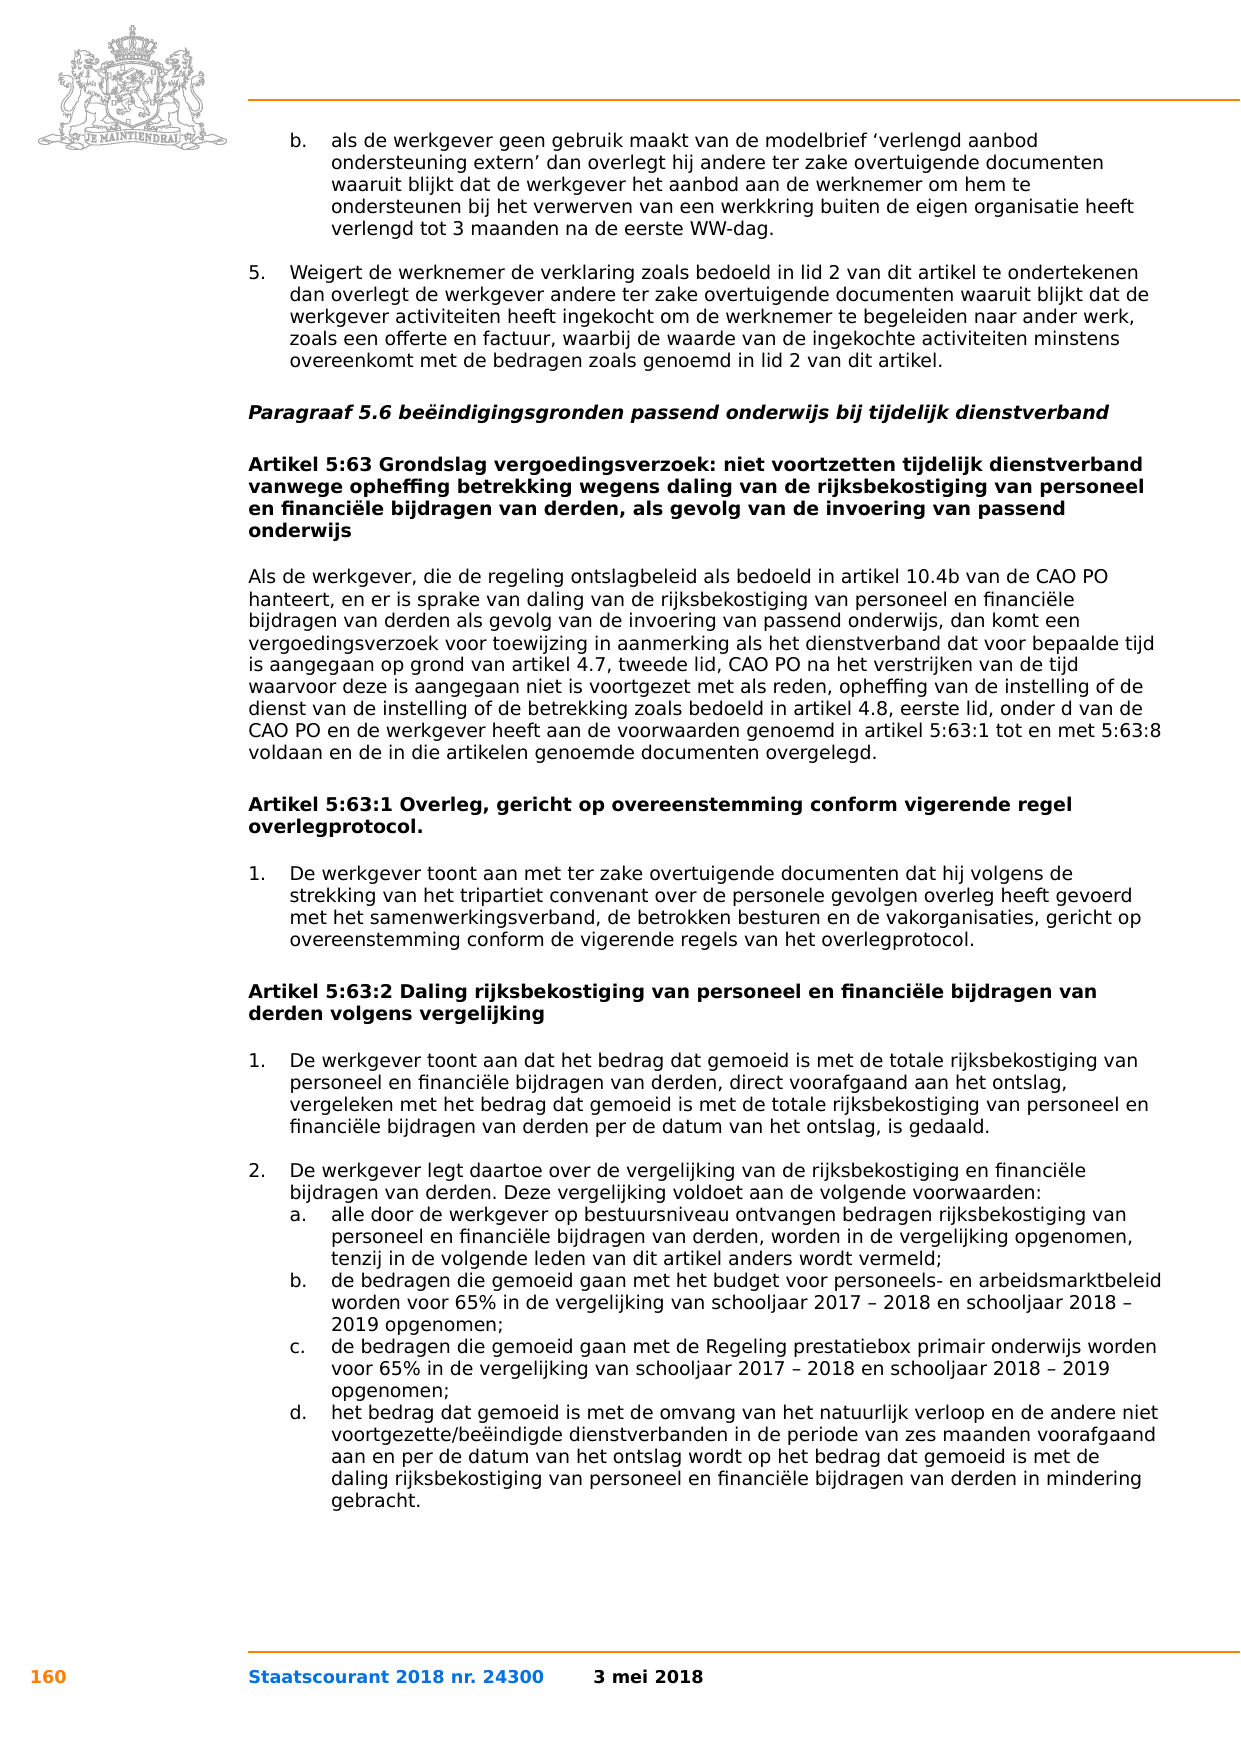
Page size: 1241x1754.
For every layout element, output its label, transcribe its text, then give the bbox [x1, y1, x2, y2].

text b. de bedragen die gemoeid gaan met het budget voor personeels- en arbeidsmarktbeleid worden voor 65% in de vergelijking van schooljaar 2017 – 2018 en schooljaar 2018 – 2019 opgenomen; [289, 1270, 1163, 1336]
subtitle Artikel 5:63:1 Overleg, gericht op overeenstemming conform vigerende regel overlegprotocol. [248, 794, 1163, 838]
text c. de bedragen die gemoeid gaan met de Regeling prestatiebox primair onderwijs worden voor 65% in de vergelijking van schooljaar 2017 – 2018 en schooljaar 2018 – 2019 opgenomen; [289, 1336, 1163, 1402]
picture [38, 25, 227, 150]
text 1. De werkgever toont aan met ter zake overtuigende documenten dat hij volgens de strekking van het tripartiet convenant over de personele gevolgen overleg heeft gevoerd met het samenwerkingsverband, de betrokken besturen en de vakorganisaties, gericht op overeenstemming conform de vigerende regels van het overlegprotocol. [248, 863, 1163, 951]
text Als de werkgever, die de regeling ontslagbeleid als bedoeld in artikel 10.4b van de CAO PO hanteert, en er is sprake van daling van de rijksbekostiging van personeel en financiële bijdragen van derden als gevolg van de invoering van passend onderwijs, dan komt een vergoedingsverzoek voor toewijzing in aanmerking als het dienstverband dat voor bepaalde tijd is aangegaan op grond van artikel 4.7, tweede lid, CAO PO na het verstrijken van de tijd waarvoor deze is aangegaan niet is voortgezet met als reden, opheffing van de instelling of de dienst van de instelling of de betrekking zoals bedoeld in artikel 4.8, eerste lid, onder d van de CAO PO en de werkgever heeft aan de voorwaarden genoemd in artikel 5:63:1 tot en met 5:63:8 voldaan en de in die artikelen genoemde documenten overgelegd. [248, 566, 1163, 764]
text 5. Weigert de werknemer de verklaring zoals bedoeld in lid 2 van dit artikel te ondertekenen dan overlegt de werkgever andere ter zake overtuigende documenten waaruit blijkt dat de werkgever activiteiten heeft ingekocht om de werknemer te begeleiden naar ander werk, zoals een offerte en factuur, waarbij de waarde van de ingekochte activiteiten minstens overeenkomt met de bedragen zoals genoemd in lid 2 van dit artikel. [248, 262, 1163, 372]
subtitle Paragraaf 5.6 beëindigingsgronden passend onderwijs bij tijdelijk dienstverband [248, 402, 1163, 423]
subtitle Artikel 5:63 Grondslag vergoedingsverzoek: niet voortzetten tijdelijk dienstverband vanwege opheffing betrekking wegens daling van de rijksbekostiging van personeel en financiële bijdragen van derden, als gevolg van de invoering van passend onderwijs [248, 453, 1163, 541]
text 1. De werkgever toont aan dat het bedrag dat gemoeid is met de totale rijksbekostiging van personeel en financiële bijdragen van derden, direct voorafgaand aan het ontslag, vergeleken met het bedrag dat gemoeid is met de totale rijksbekostiging van personeel en financiële bijdragen van derden per de datum van het ontslag, is gedaald. [248, 1050, 1163, 1138]
text b. als de werkgever geen gebruik maakt van de modelbrief ‘verlengd aanbod ondersteuning extern’ dan overlegt hij andere ter zake overtuigende documenten waaruit blijkt dat de werkgever het aanbod aan de werknemer om hem te ondersteunen bij het verwerven van een werkkring buiten de eigen organisatie heeft verlengd tot 3 maanden na de eerste WW-dag. [289, 130, 1163, 240]
text a. alle door de werkgever op bestuursniveau ontvangen bedragen rijksbekostiging van personeel en financiële bijdragen van derden, worden in de vergelijking opgenomen, tenzij in de volgende leden van dit artikel anders wordt vermeld; [289, 1204, 1163, 1270]
subtitle Artikel 5:63:2 Daling rijksbekostiging van personeel en financiële bijdragen van derden volgens vergelijking [248, 981, 1163, 1025]
text d. het bedrag dat gemoeid is met de omvang van het natuurlijk verloop en de andere niet voortgezette/beëindigde dienstverbanden in de periode van zes maanden voorafgaand aan en per de datum van het ontslag wordt op het bedrag dat gemoeid is met de daling rijksbekostiging van personeel en financiële bijdragen van derden in mindering gebracht. [289, 1402, 1163, 1512]
text 2. De werkgever legt daartoe over de vergelijking van de rijksbekostiging en financiële bijdragen van derden. Deze vergelijking voldoet aan de volgende voorwaarden: [248, 1160, 1163, 1204]
